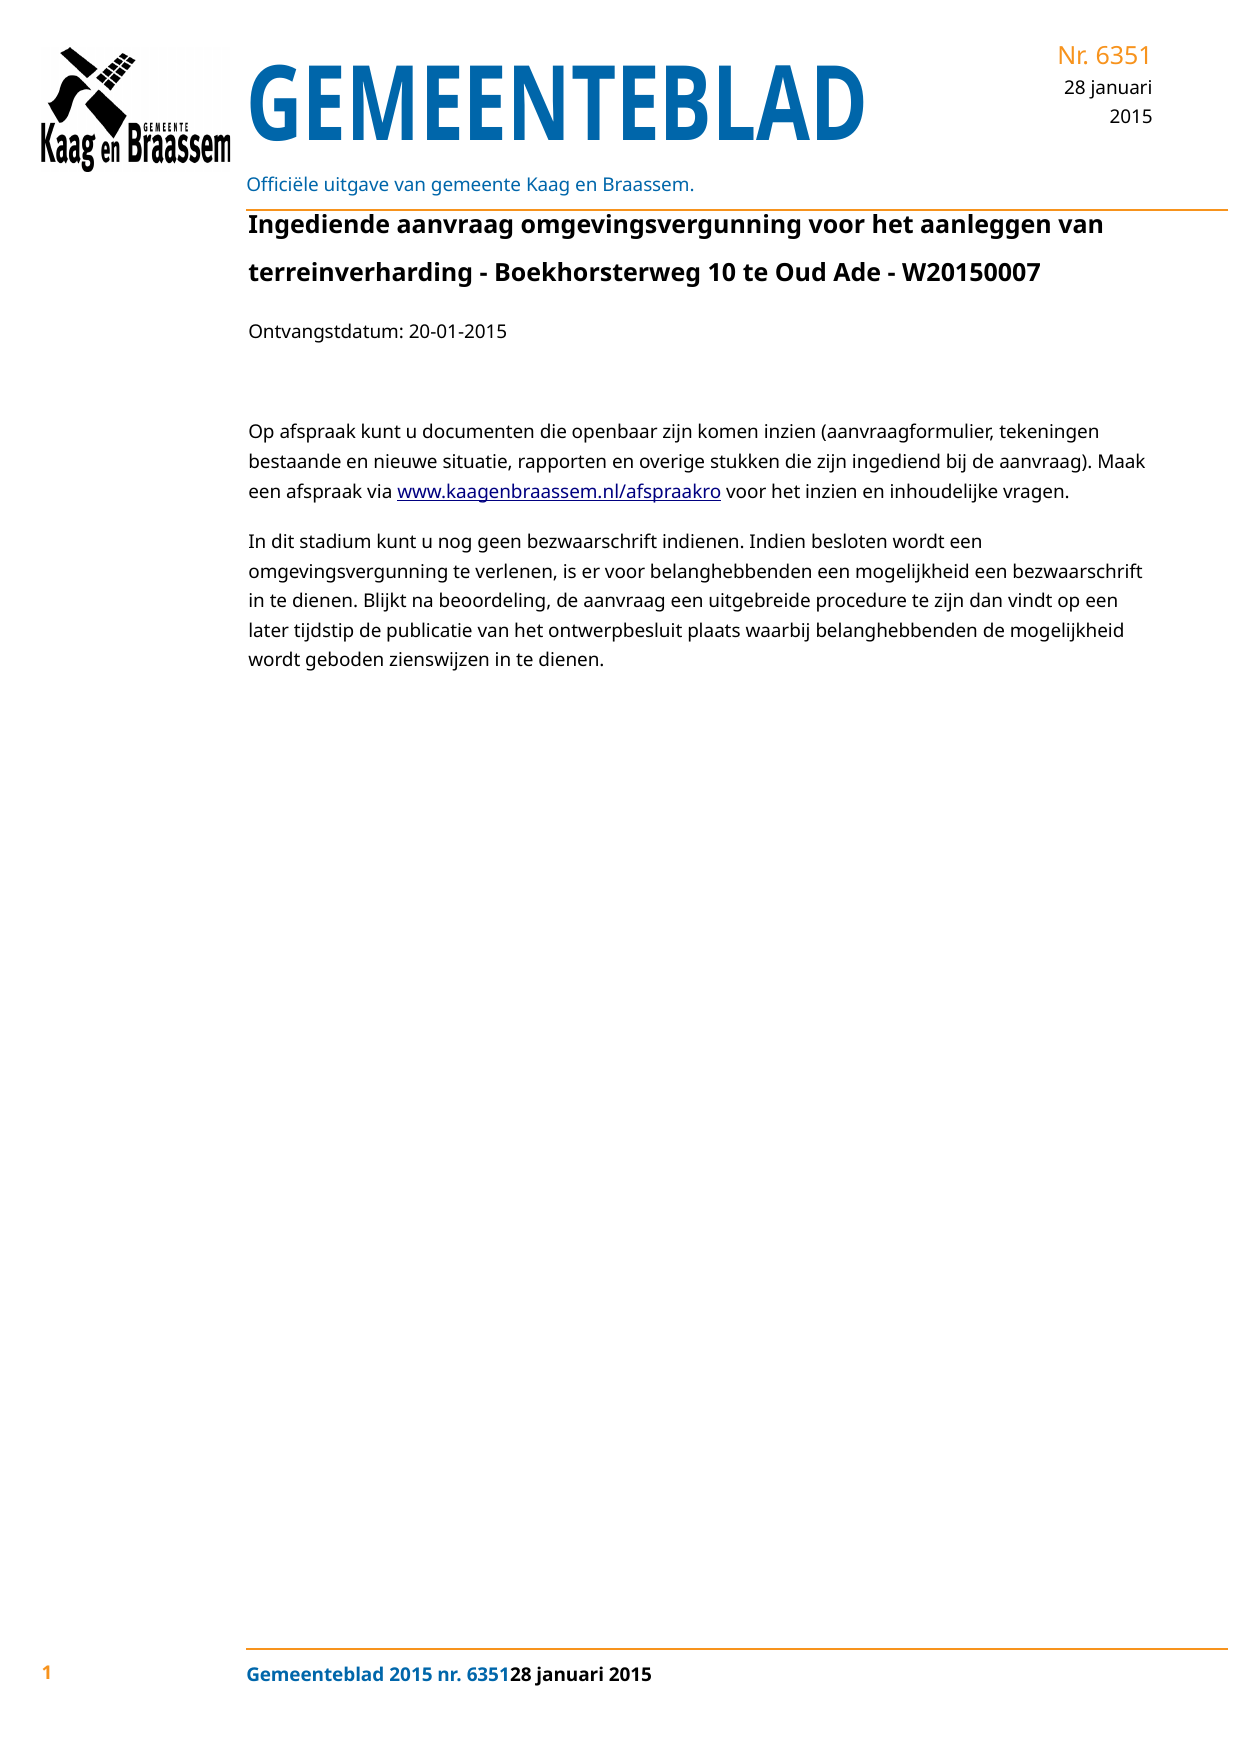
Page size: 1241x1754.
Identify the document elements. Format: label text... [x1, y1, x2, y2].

text Ontvangstdatum: 20-01-2015 [248, 318, 1152, 344]
text In dit stadium kunt u nog geen bezwaarschrift indienen. Indien besloten wordt een omgevingsvergunning te verlenen, is er voor belanghebbenden een mogelijkheid een bezwaarschrift in te dienen. Blijkt na beoordeling, de aanvraag een uitgebreide procedure te zijn dan vindt op een later tijdstip de publicatie van het ontwerpbesluit plaats waarbij belanghebbenden de mogelijkheid wordt geboden zienswijzen in te dienen. [248, 528, 1152, 672]
text Ingediende aanvraag omgevingsvergunning voor het aanleggen van terreinverharding - Boekhorsterweg 10 te Oud Ade - W20150007 [248, 211, 1152, 288]
picture [41, 47, 231, 172]
text Op afspraak kunt u documenten die openbaar zijn komen inzien (aanvraagformulier, tekeningen bestaande en nieuwe situatie, rapporten en overige stukken die zijn ingediend bij de aanvraag). Maak een afspraak via www.kaagenbraassem.nl/afspraakro voor het inzien en inhoudelijke vragen. [248, 419, 1152, 504]
